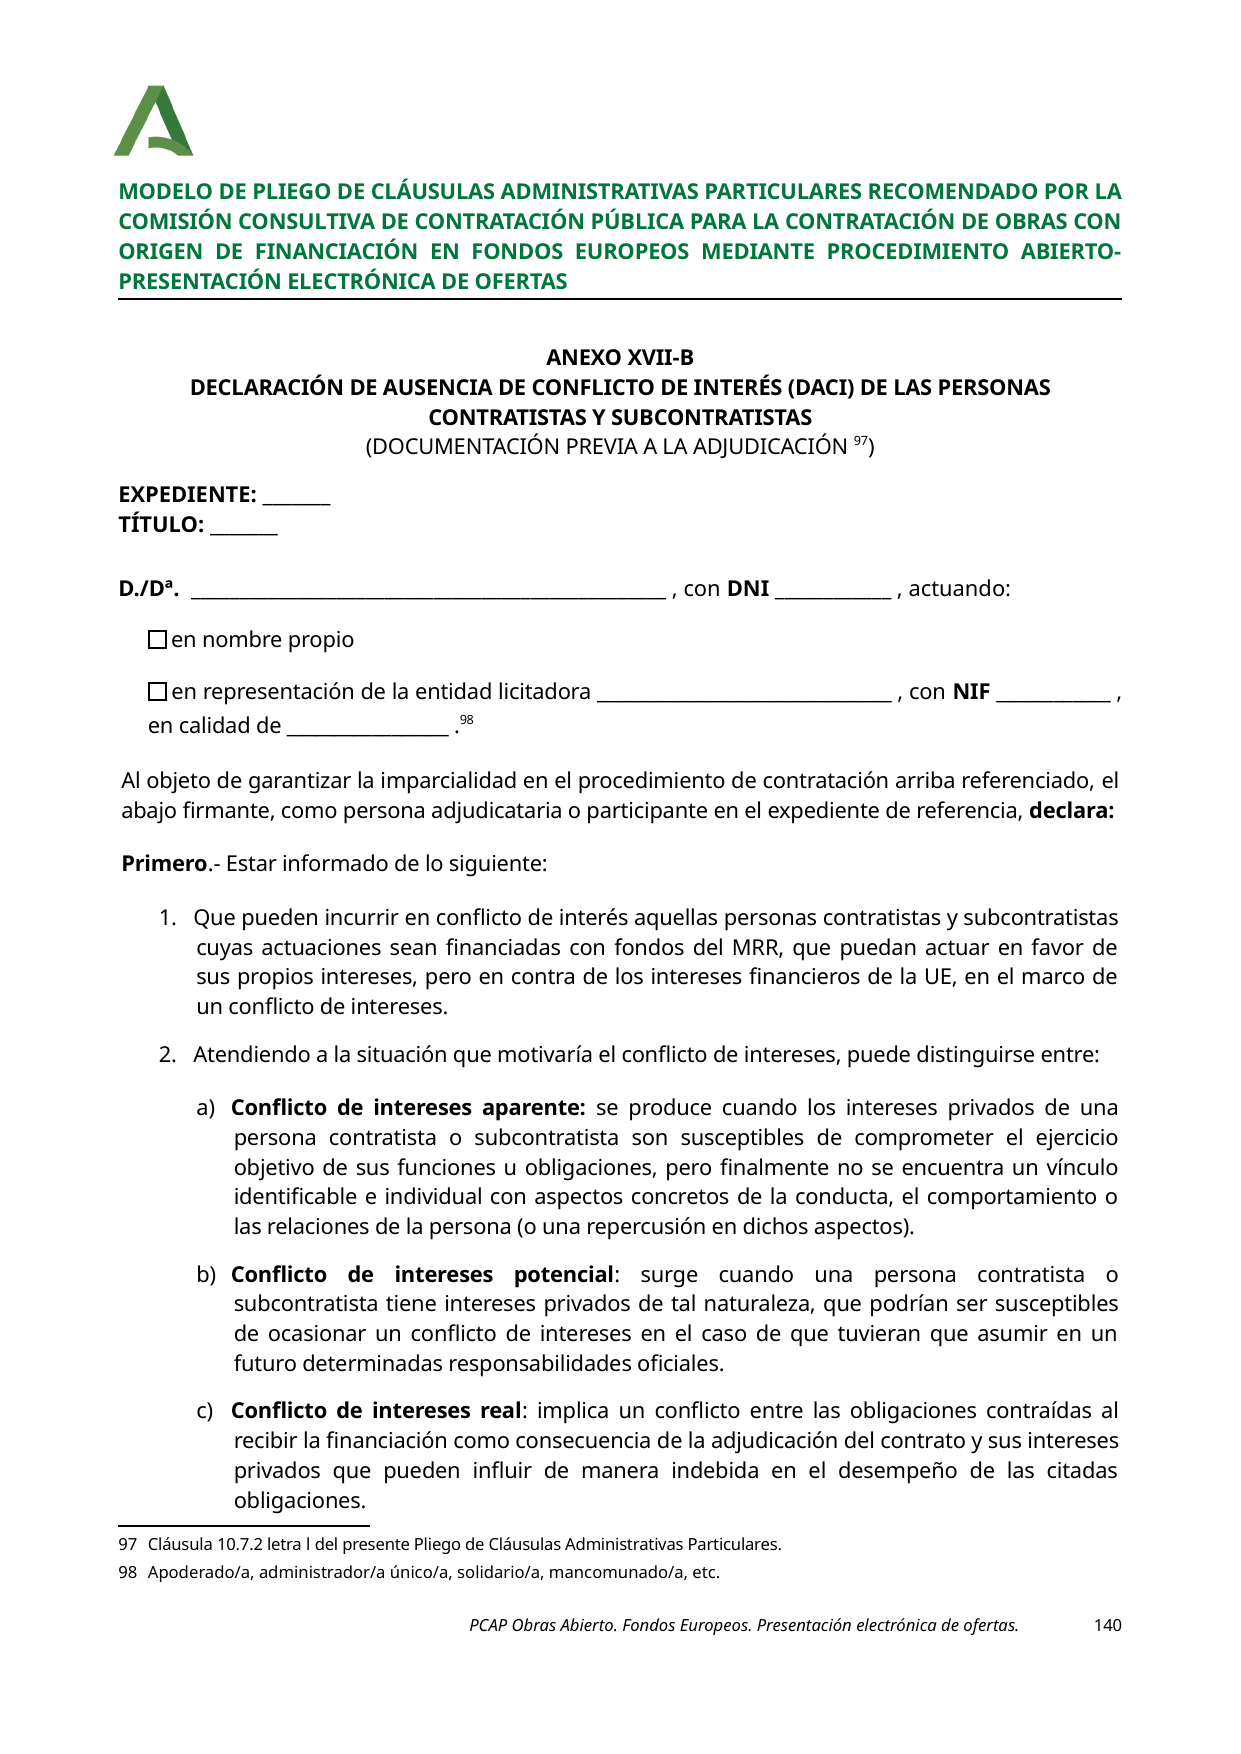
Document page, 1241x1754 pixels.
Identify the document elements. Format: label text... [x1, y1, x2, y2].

text Apoderado/a, administrador/a único/a, solidario/a, mancomunado/a, etc. [118, 1561, 1122, 1584]
list Conflicto de intereses real: implica un conflicto entre las obligaciones contraídas al recibir la financiación como consecuencia de la adjudicación del contrato y sus intereses privados que pueden influir de manera indebida en el desempeño de las citadas obligaciones. [193, 1393, 1122, 1518]
text D./Dª. _________________________________________________ , con DNI ____________ , actuando: [118, 573, 1122, 602]
text MODELO DE PLIEGO DE CLÁUSULAS ADMINISTRATIVAS PARTICULARES RECOMENDADO POR LA COMISIÓN CONSULTIVA DE CONTRATACIÓN PÚBLICA PARA LA CONTRATACIÓN DE OBRAS CON ORIGEN DE FINANCIACIÓN EN FONDOS EUROPEOS MEDIANTE PROCEDIMIENTO ABIERTO- PRESENTACIÓN ELECTRÓNICA DE OFERTAS [118, 176, 1122, 298]
text DECLARACIÓN DE AUSENCIA DE CONFLICTO DE INTERÉS (DACI) DE LAS PERSONAS CONTRATISTAS Y SUBCONTRATISTAS [118, 372, 1122, 431]
text Cláusula 10.7.2 letra l del presente Pliego de Cláusulas Administrativas Particulares. [118, 1532, 1122, 1555]
list Conflicto de intereses aparente: se produce cuando los intereses privados de una persona contratista o subcontratista son susceptibles de comprometer el ejercicio objetivo de sus funciones u obligaciones, pero finalmente no se encuentra un vínculo identificable e individual con aspectos concretos de la conducta, el comportamiento o las relaciones de la persona (o una repercusión en dichos aspectos). [193, 1089, 1122, 1241]
list Atendiendo a la situación que motivaría el conflicto de intereses, puede distinguirse entre: [156, 1036, 1122, 1071]
picture [109, 81, 198, 160]
text ANEXO XVII-B [118, 342, 1122, 372]
text en nombre propio [148, 624, 1122, 654]
text (DOCUMENTACIÓN PREVIA A LA ADJUDICACIÓN ) [118, 431, 1122, 461]
text TÍTULO: _______ [118, 509, 1122, 538]
text EXPEDIENTE: _______ [118, 479, 1122, 509]
text Al objeto de garantizar la imparcialidad en el procedimiento de contratación arriba referenciado, el abajo firmante, como persona adjudicataria o participante en el expediente de referencia, declara: [118, 762, 1122, 828]
list Que pueden incurrir en conflicto de interés aquellas personas contratistas y subcontratistas cuyas actuaciones sean financiadas con fondos del MRR, que puedan actuar en favor de sus propios intereses, pero en contra de los intereses financieros de la UE, en el marco de un conflicto de intereses. [156, 899, 1122, 1021]
text en representación de la entidad licitadora _______________________________ , con NIF ____________ , en calidad de _________________ . [148, 676, 1122, 740]
text Primero.- Estar informado de lo siguiente: [118, 846, 1122, 881]
list Conflicto de intereses potencial: surge cuando una persona contratista o subcontratista tiene intereses privados de tal naturaleza, que podrían ser susceptibles de ocasionar un conflicto de intereses en el caso de que tuvieran que asumir en un futuro determinadas responsabilidades oficiales. [193, 1256, 1122, 1378]
